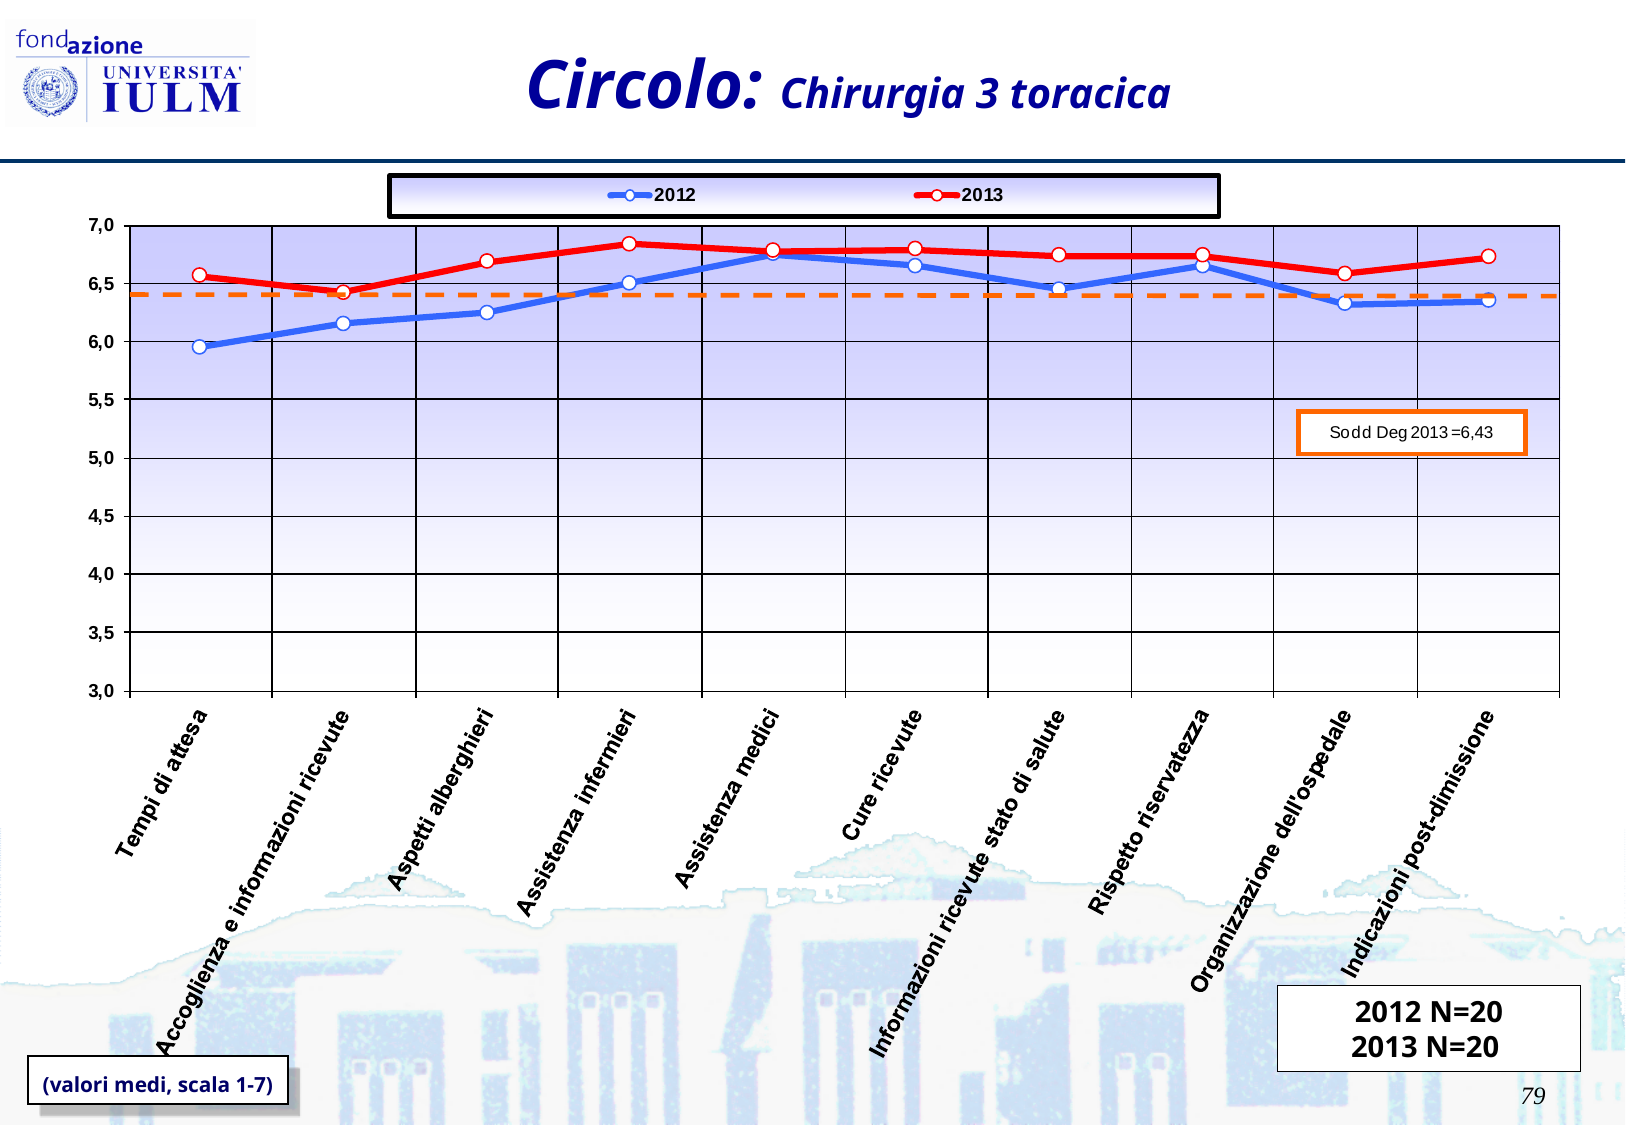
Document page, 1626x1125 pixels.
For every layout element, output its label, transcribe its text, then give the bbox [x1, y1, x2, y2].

text_box (valori medi, scala 1-7) [27, 1056, 288, 1105]
picture [46, 162, 1564, 1108]
picture [5, 19, 256, 127]
text_box 2012 N=20 2013 N=20 [1277, 985, 1581, 1072]
text_box Circolo: Chirurgia 3 toracica [304, 18, 1392, 144]
